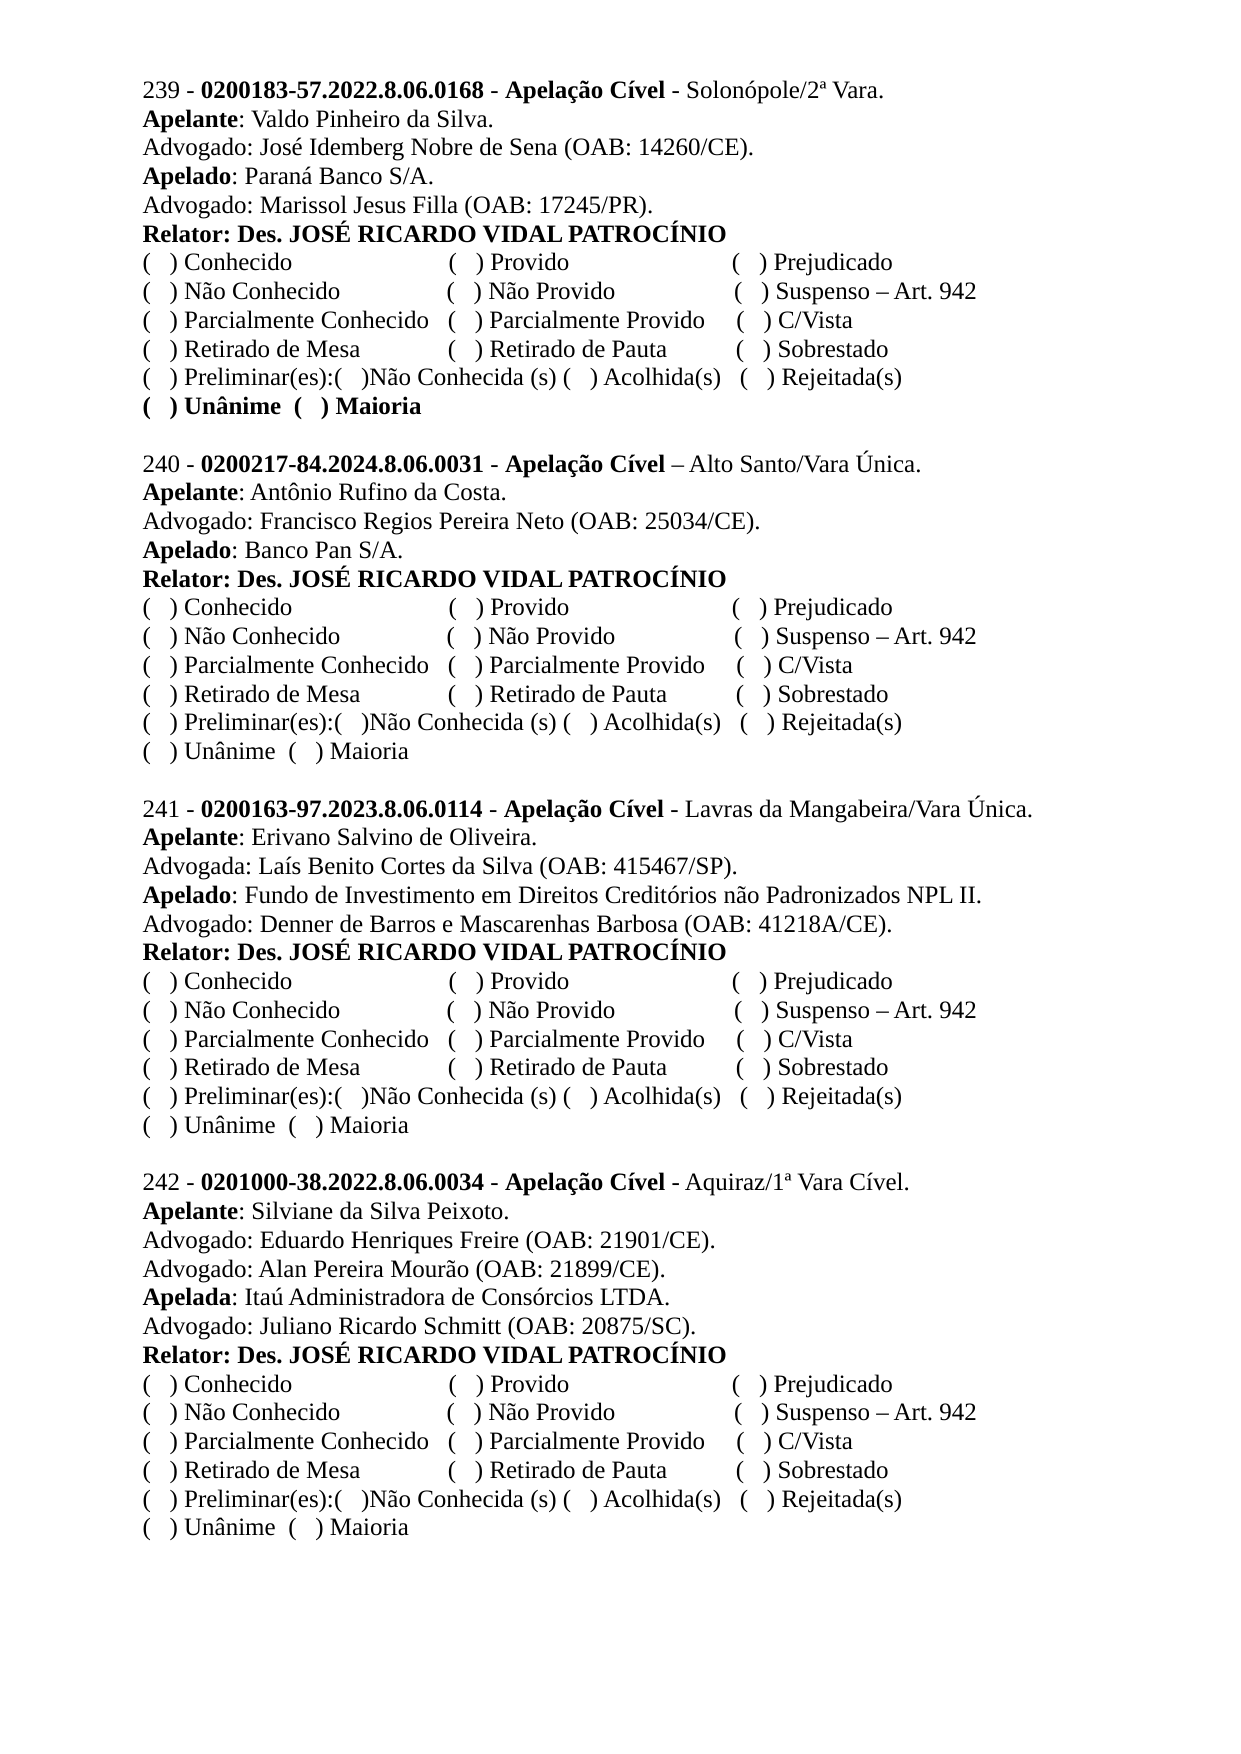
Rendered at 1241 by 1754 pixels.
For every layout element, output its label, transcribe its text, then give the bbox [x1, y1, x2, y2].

text ( ) Preliminar(es):( )Não Conhecida (s) ( ) Acolhida(s) ( ) Rejeitada(s) [142, 1081, 1158, 1110]
text Apelante: Antônio Rufino da Costa. [142, 477, 1141, 506]
text Advogado: Denner de Barros e Mascarenhas Barbosa (OAB: 41218A/CE). [142, 909, 1141, 937]
text 242 - 0201000-38.2022.8.06.0034 - Apelação Cível - Aquiraz/1ª Vara Cível. [142, 1167, 1141, 1196]
text ( ) Unânime ( ) Maioria [142, 736, 1158, 765]
text Advogado: Eduardo Henriques Freire (OAB: 21901/CE). [142, 1225, 1141, 1254]
text Relator: Des. JOSÉ RICARDO VIDAL PATROCÍNIO [142, 219, 1141, 247]
text ( ) Preliminar(es):( )Não Conhecida (s) ( ) Acolhida(s) ( ) Rejeitada(s) [142, 1484, 1158, 1512]
text 241 - 0200163-97.2023.8.06.0114 - Apelação Cível - Lavras da Mangabeira/Vara Única. [142, 794, 1141, 822]
text Relator: Des. JOSÉ RICARDO VIDAL PATROCÍNIO [142, 564, 1141, 592]
text ( ) Parcialmente Conhecido ( ) Parcialmente Provido ( ) C/Vista [142, 650, 1158, 679]
text ( ) Retirado de Mesa ( ) Retirado de Pauta ( ) Sobrestado [142, 1052, 1158, 1081]
text Apelado: Fundo de Investimento em Direitos Creditórios não Padronizados NPL II. [142, 880, 1141, 909]
text ( ) Unânime ( ) Maioria [142, 391, 1158, 420]
text ( ) Conhecido ( ) Provido ( ) Prejudicado [142, 966, 1141, 995]
text Apelado: Banco Pan S/A. [142, 535, 1141, 564]
text ( ) Retirado de Mesa ( ) Retirado de Pauta ( ) Sobrestado [142, 334, 1158, 362]
text 240 - 0200217-84.2024.8.06.0031 - Apelação Cível – Alto Santo/Vara Única. [142, 449, 1141, 477]
text Advogado: Alan Pereira Mourão (OAB: 21899/CE). [142, 1254, 1141, 1282]
text ( ) Não Conhecido ( ) Não Provido ( ) Suspenso – Art. 942 [142, 276, 1158, 305]
text Relator: Des. JOSÉ RICARDO VIDAL PATROCÍNIO [142, 937, 1141, 966]
text ( ) Unânime ( ) Maioria [142, 1110, 1158, 1139]
text ( ) Conhecido ( ) Provido ( ) Prejudicado [142, 592, 1141, 621]
text ( ) Parcialmente Conhecido ( ) Parcialmente Provido ( ) C/Vista [142, 1426, 1158, 1455]
text Advogado: José Idemberg Nobre de Sena (OAB: 14260/CE). [142, 132, 1141, 161]
text Advogado: Juliano Ricardo Schmitt (OAB: 20875/SC). [142, 1311, 1141, 1340]
text Advogada: Laís Benito Cortes da Silva (OAB: 415467/SP). [142, 851, 1141, 880]
text Apelante: Valdo Pinheiro da Silva. [142, 104, 1141, 132]
text ( ) Não Conhecido ( ) Não Provido ( ) Suspenso – Art. 942 [142, 1397, 1158, 1426]
text Apelante: Erivano Salvino de Oliveira. [142, 822, 1141, 851]
text ( ) Não Conhecido ( ) Não Provido ( ) Suspenso – Art. 942 [142, 995, 1158, 1024]
text Advogado: Marissol Jesus Filla (OAB: 17245/PR). [142, 190, 1141, 219]
text ( ) Preliminar(es):( )Não Conhecida (s) ( ) Acolhida(s) ( ) Rejeitada(s) [142, 362, 1158, 391]
text ( ) Retirado de Mesa ( ) Retirado de Pauta ( ) Sobrestado [142, 679, 1158, 707]
text ( ) Parcialmente Conhecido ( ) Parcialmente Provido ( ) C/Vista [142, 305, 1158, 334]
text ( ) Conhecido ( ) Provido ( ) Prejudicado [142, 247, 1141, 276]
text ( ) Preliminar(es):( )Não Conhecida (s) ( ) Acolhida(s) ( ) Rejeitada(s) [142, 707, 1158, 736]
text Apelado: Paraná Banco S/A. [142, 161, 1141, 190]
text 239 - 0200183-57.2022.8.06.0168 - Apelação Cível - Solonópole/2ª Vara. [142, 75, 1141, 104]
text ( ) Retirado de Mesa ( ) Retirado de Pauta ( ) Sobrestado [142, 1455, 1158, 1484]
text ( ) Não Conhecido ( ) Não Provido ( ) Suspenso – Art. 942 [142, 621, 1158, 650]
text Advogado: Francisco Regios Pereira Neto (OAB: 25034/CE). [142, 506, 1141, 535]
text ( ) Conhecido ( ) Provido ( ) Prejudicado [142, 1369, 1141, 1397]
text Apelante: Silviane da Silva Peixoto. [142, 1196, 1141, 1225]
text Apelada: Itaú Administradora de Consórcios LTDA. [142, 1282, 1141, 1311]
text Relator: Des. JOSÉ RICARDO VIDAL PATROCÍNIO [142, 1340, 1141, 1369]
text ( ) Unânime ( ) Maioria [142, 1512, 1158, 1541]
text ( ) Parcialmente Conhecido ( ) Parcialmente Provido ( ) C/Vista [142, 1024, 1158, 1052]
